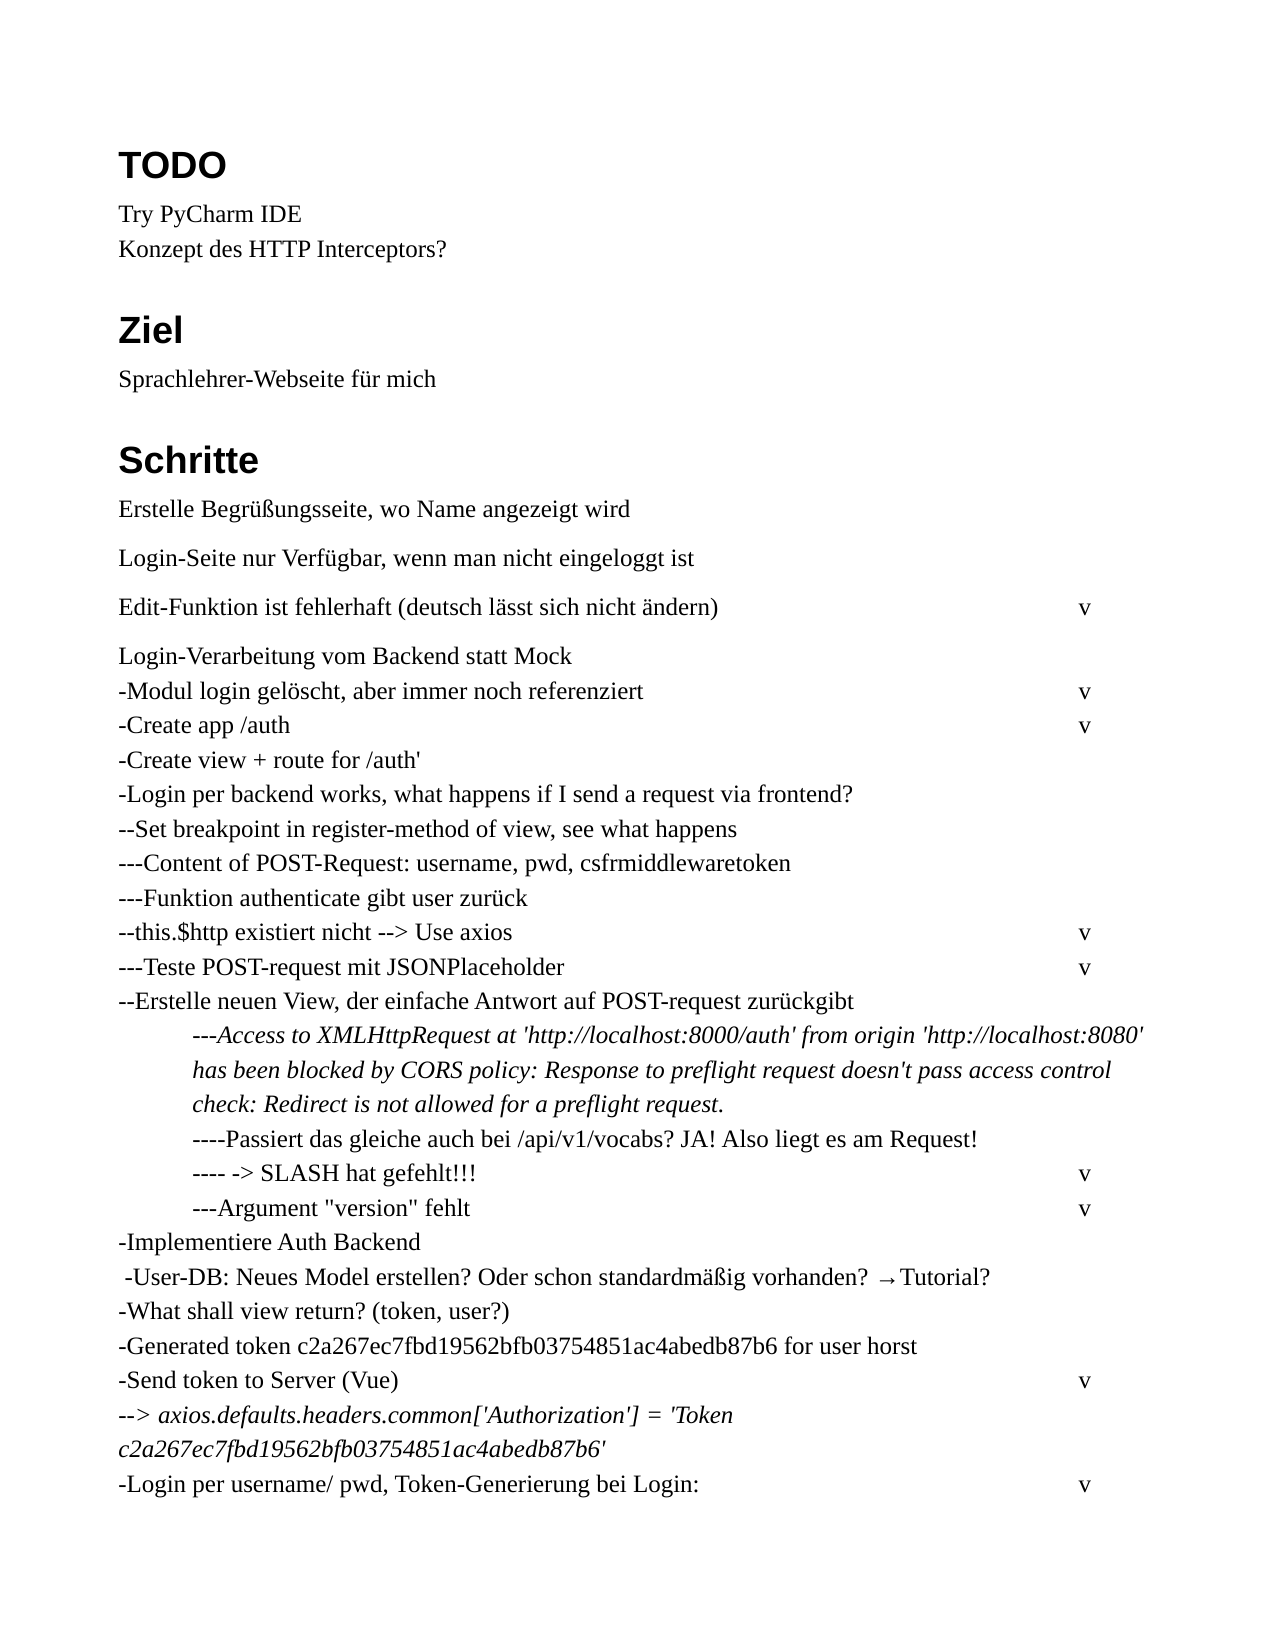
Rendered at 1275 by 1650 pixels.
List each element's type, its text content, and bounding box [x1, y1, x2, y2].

text Sprachlehrer-Webseite für mich [118, 364, 1157, 393]
text Try PyCharm IDE Konzept des HTTP Interceptors? [118, 199, 1157, 262]
text Edit-Funktion ist fehlerhaft (deutsch lässt sich nicht ändern) v [118, 592, 1157, 621]
subtitle TODO [118, 143, 1157, 187]
text Erstelle Begrüßungsseite, wo Name angezeigt wird [118, 494, 1157, 523]
subtitle Ziel [118, 308, 1157, 351]
subtitle Schritte [118, 438, 1157, 482]
text Login-Seite nur Verfügbar, wenn man nicht eingeloggt ist [118, 543, 1157, 572]
text Login-Verarbeitung vom Backend statt Mock -Modul login gelöscht, aber immer noch referenziert v -Create app /auth v -Create view + route for /auth' -Login per backend works, what happens if I send a request via frontend? --Set breakpoint in register-method of view, see what happens ---Content of POST-Request: username, pwd, csfrmiddlewaretoken ---Funktion authenticate gibt user zurück --this.$http existiert nicht --> Use axios v ---Teste POST-request mit JSONPlaceholder v --Erstelle neuen View, der einfache Antwort auf POST-request zurückgibt ---Access to XMLHttpRequest at 'http://localhost:8000/auth' from origin 'http://localhost:8080' has been blocked by CORS policy: Response to preflight request doesn't pass access control check: Redirect is not allowed for a preflight request. ----Passiert das gleiche auch bei /api/v1/vocabs? JA! Also liegt es am Request! ---- -> SLASH hat gefehlt!!! v ---Argument "version" fehlt v -Implementiere Auth Backend -User-DB: Neues Model erstellen? Oder schon standardmäßig vorhanden? →Tutorial? -What shall view return? (token, user?) -Generated token c2a267ec7fbd19562bfb03754851ac4abedb87b6 for user horst -Send token to Server (Vue) v --> axios.defaults.headers.common['Authorization'] = 'Token c2a267ec7fbd19562bfb03754851ac4abedb87b6' -Login per username/ pwd, Token-Generierung bei Login: v [118, 641, 1157, 1498]
